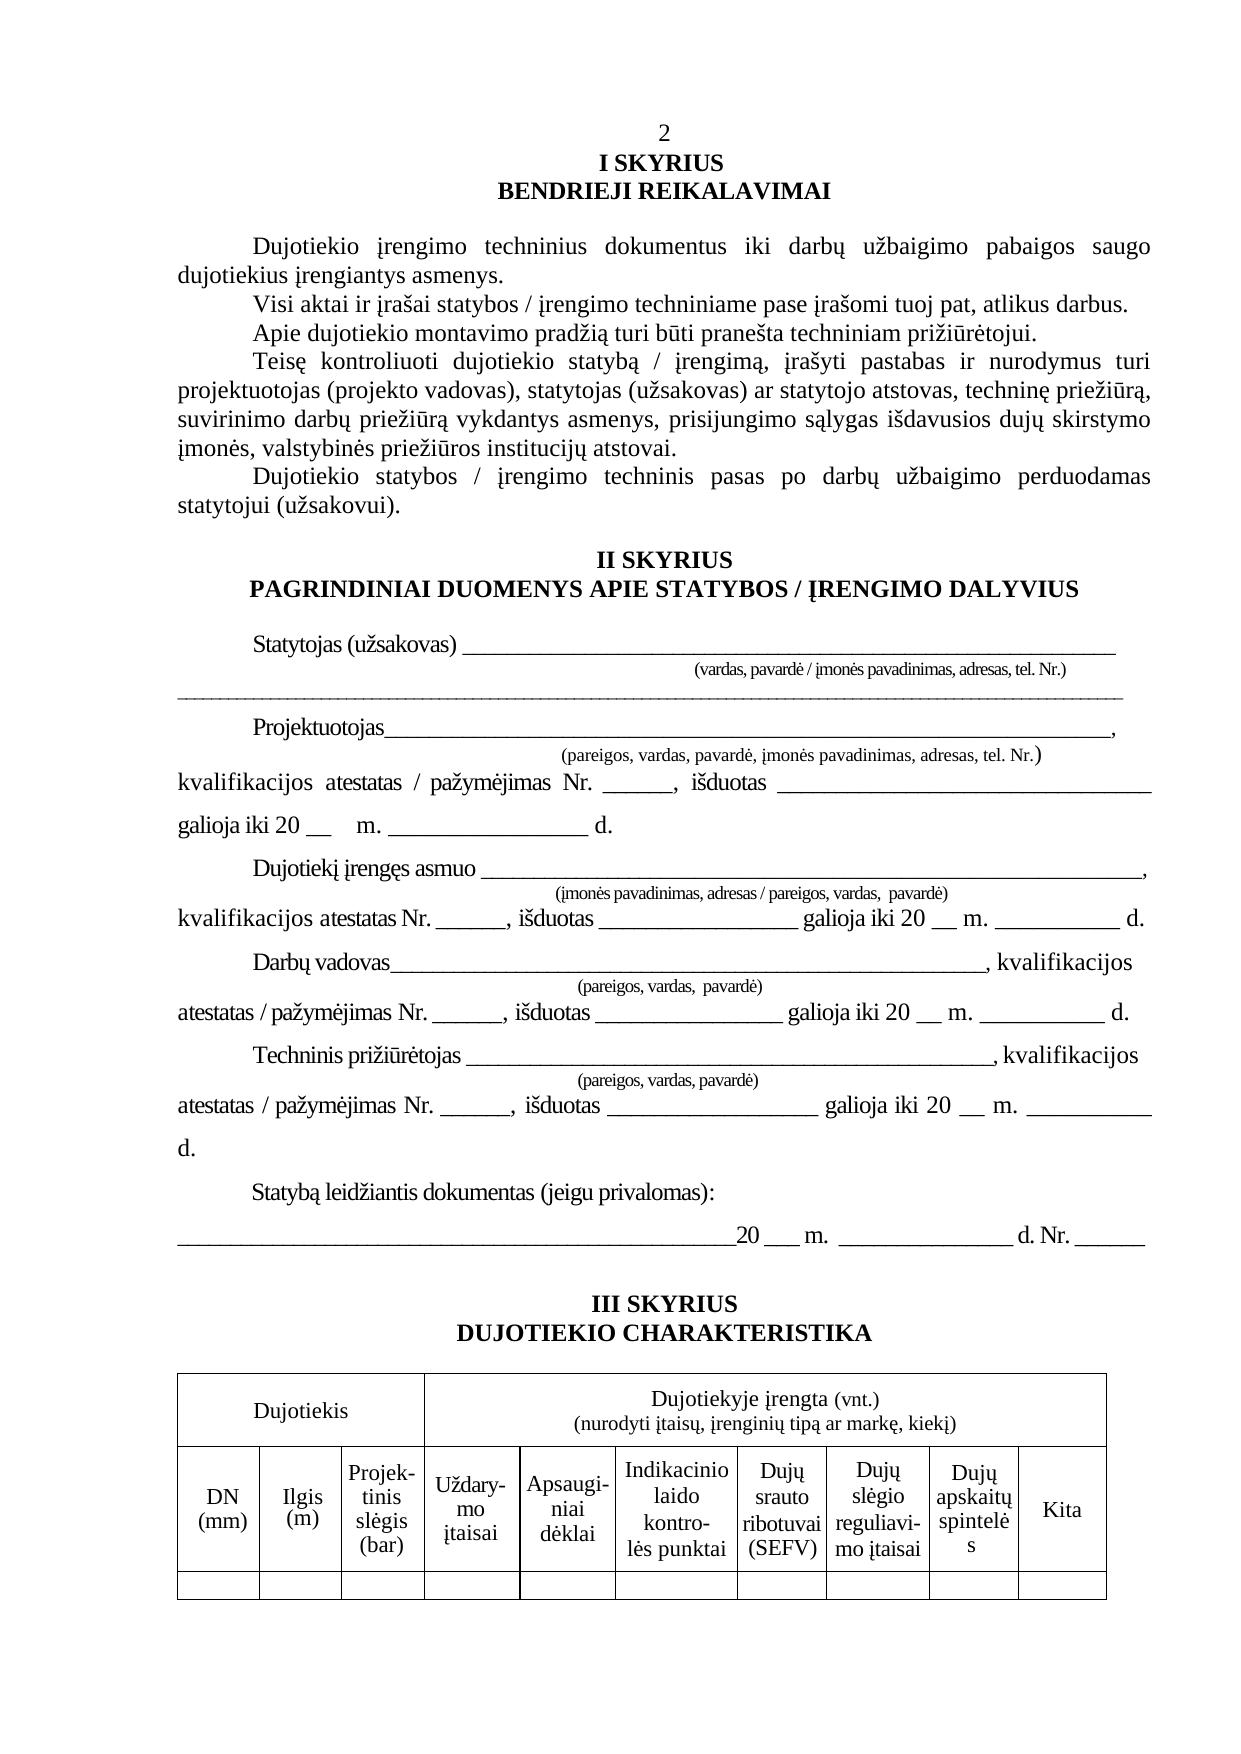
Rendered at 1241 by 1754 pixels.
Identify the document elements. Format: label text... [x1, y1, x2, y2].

table_cell Dujų srauto ribotuvai (SEFV) [738, 1447, 826, 1571]
text (vardas, pavardė / įmonės pavadinimas, adresas, tel. Nr.) [177, 658, 1152, 679]
text Dujotiekį įrengęs asmuo ___________________________________________________________, [177, 853, 1152, 882]
table_cell [425, 1572, 519, 1599]
table_cell Projek-tinis slėgis (bar) [342, 1447, 424, 1571]
text Pagrindiniai duomenys apie statybos / Įrengimo dalyvius [177, 574, 1152, 603]
table_cell [178, 1572, 259, 1599]
text DUJOTIEKIO CHARAKTERISTIKA [177, 1318, 1152, 1347]
text Darbų vadovas_________________________________________________________, kvalifikacijos [177, 947, 1152, 975]
text Dujotiekio statybos / įrengimo techninis pasas po darbų užbaigimo perduodamas statytojui (užsakovui). [177, 461, 1152, 519]
table_cell [738, 1572, 826, 1599]
text kvalifikacijos atestatas Nr. ______, išduotas _________________ galioja iki 20 __ m. __________ d. [177, 903, 1152, 932]
text (pareigos, vardas, pavardė) [177, 975, 1152, 997]
text Projektuotojas _________________________________________, [177, 712, 1152, 741]
table_cell Dujų apskaitų spintelės [930, 1447, 1018, 1571]
table_cell [260, 1572, 341, 1599]
table_cell DN (mm) [178, 1447, 259, 1571]
table_cell Dujų slėgio reguliavi-mo įtaisai [827, 1447, 929, 1571]
table_cell [342, 1572, 424, 1599]
table_header Dujotiekis [178, 1374, 424, 1446]
text Dujotiekio įrengimo techninius dokumentus iki darbų užbaigimo pabaigos saugo dujotiekius įrengiantys asmenys. [177, 231, 1152, 289]
table_header Dujotiekyje įrengta (vnt.) (nurodyti įtaisų, įrenginių tipą ar markę, kiekį) [425, 1374, 1106, 1446]
text I SKYRIUS [177, 148, 1152, 176]
text _____________________________________________________20 ___ m. _______________ d. Nr. ______ [177, 1220, 1152, 1248]
table_cell [827, 1572, 929, 1599]
text Statybą leidžiantis dokumentas (jeigu privalomas): [177, 1177, 1152, 1205]
text Techninis prižiūrėtojas __________________________________________________, kvalifikacijos [177, 1040, 1152, 1069]
text kvalifikacijos atestatas / pažymėjimas Nr. ______, išduotas ________________________________ galioja iki 20 __ m. ________________ d. [177, 767, 1152, 839]
text ________________________________________________________________________________________________________________ [177, 679, 1152, 701]
table_cell Ilgis (m) [260, 1447, 341, 1571]
text II SKYRIUS [177, 545, 1152, 574]
text Teisę kontroliuoti dujotiekio statybą / įrengimą, įrašyti pastabas ir nurodymus turi projektuotojas (projekto vadovas), statytojas (užsakovas) ar statytojo atstovas, techninę priežiūrą, suvirinimo darbų priežiūrą vykdantys asmenys, prisijungimo sąlygas išdavusios dujų skirstymo įmonės, valstybinės priežiūros institucijų atstovai. [177, 346, 1152, 461]
text Statytojas (užsakovas) _____________________________________________ [177, 629, 1152, 658]
text (įmonės pavadinimas, adresas / pareigos, vardas, pavardė) [180, 882, 1152, 903]
table_cell [930, 1572, 1018, 1599]
table_cell Kita [1019, 1447, 1106, 1571]
text BENDRIEJI REIKALAVIMAI [177, 176, 1152, 205]
table_cell Apsaugi- niai dėklai [521, 1447, 615, 1571]
table_cell Uždary- mo įtaisai [425, 1447, 519, 1571]
text (pareigos, vardas, pavardė, įmonės pavadinimas, adresas, tel. Nr.) [177, 741, 1152, 767]
table_cell [521, 1572, 615, 1599]
table_cell [616, 1572, 737, 1599]
table_cell [1019, 1572, 1106, 1599]
text atestatas / pažymėjimas Nr. ______, išduotas __________________ galioja iki 20 __ m. __________ d. [177, 1090, 1152, 1162]
text III SKYRIUS [177, 1289, 1152, 1318]
text Visi aktai ir įrašai statybos / įrengimo techniniame pase įrašomi tuoj pat, atlikus darbus. [177, 289, 1152, 318]
text Apie dujotiekio montavimo pradžią turi būti pranešta techniniam prižiūrėtojui. [177, 318, 1152, 346]
text atestatas / pažymėjimas Nr. ______, išduotas ________________ galioja iki 20 __ m. __________ d. [177, 997, 1152, 1026]
text (pareigos, vardas, pavardė) [177, 1069, 1152, 1090]
table_cell Indikacinio laido kontro- lės punktai [616, 1447, 737, 1571]
